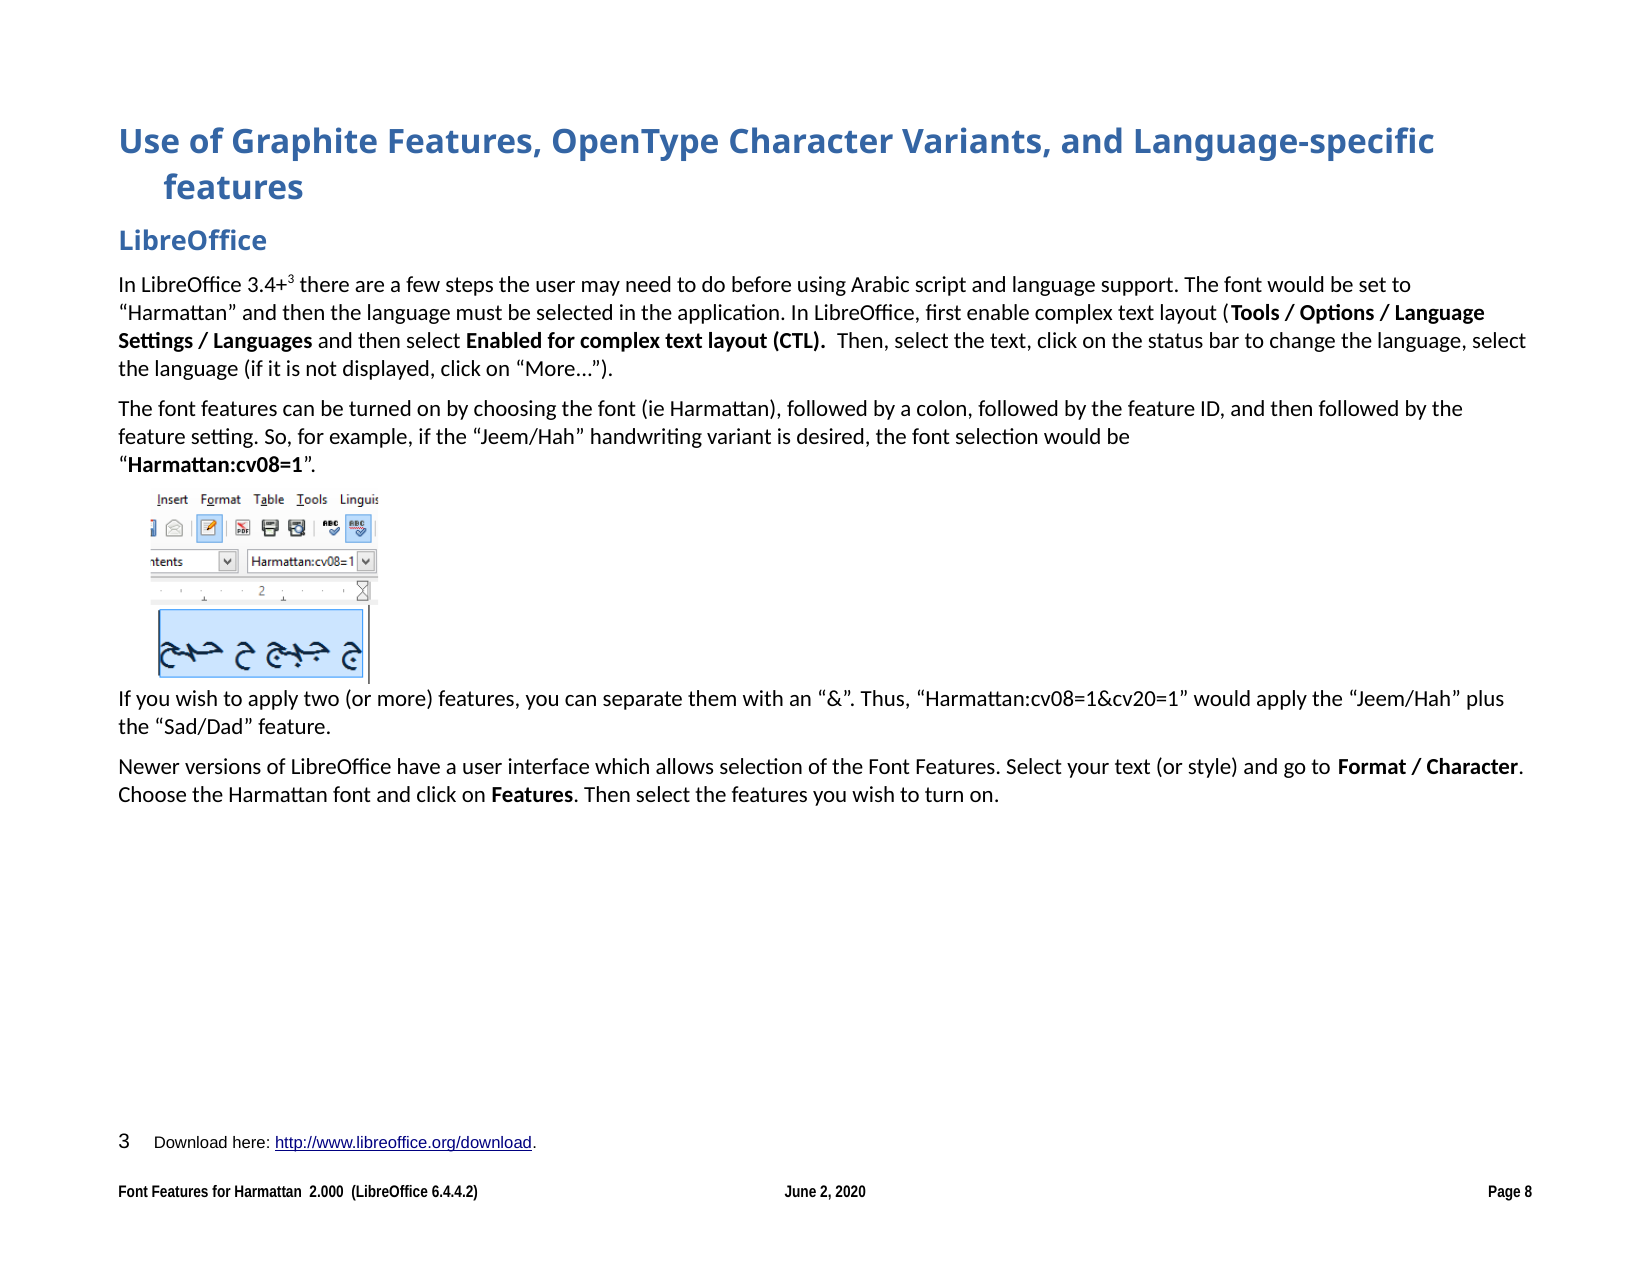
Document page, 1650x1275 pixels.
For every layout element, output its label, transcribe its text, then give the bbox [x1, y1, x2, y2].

text In LibreOffice 3.4+ there are a few steps the user may need to do before using Arabic script and language support. The font would be set to “Harmattan” and then the language must be selected in the application. In LibreOffice, first enable complex text layout (Tools / Options / Language Settings / Languages and then select Enabled for complex text layout (CTL). Then, select the text, click on the status bar to change the language, select the language (if it is not displayed, click on “More...”). [118, 270, 1532, 382]
picture [150, 488, 379, 684]
text Newer versions of LibreOffice have a user interface which allows selection of the Font Features. Select your text (or style) and go to Format / Character. Choose the Harmattan font and click on Features. Then select the features you wish to turn on. [118, 752, 1532, 808]
text The font features can be turned on by choosing the font (ie Harmattan), followed by a colon, followed by the feature ID, and then followed by the feature setting. So, for example, if the “Jeem/Hah” handwriting variant is desired, the font selection would be “Harmattan:cv08=1”. [118, 394, 1532, 478]
subtitle LibreOffice [118, 222, 1532, 258]
subtitle Use of Graphite Features, OpenType Character Variants, and Language-specific features [118, 118, 1532, 209]
text Download here: http://www.libreoffice.org/download. [118, 1129, 1532, 1153]
text If you wish to apply two (or more) features, you can separate them with an “&”. Thus, “Harmattan:cv08=1&cv20=1” would apply the “Jeem/Hah” plus the “Sad/Dad” feature. [118, 684, 1532, 740]
